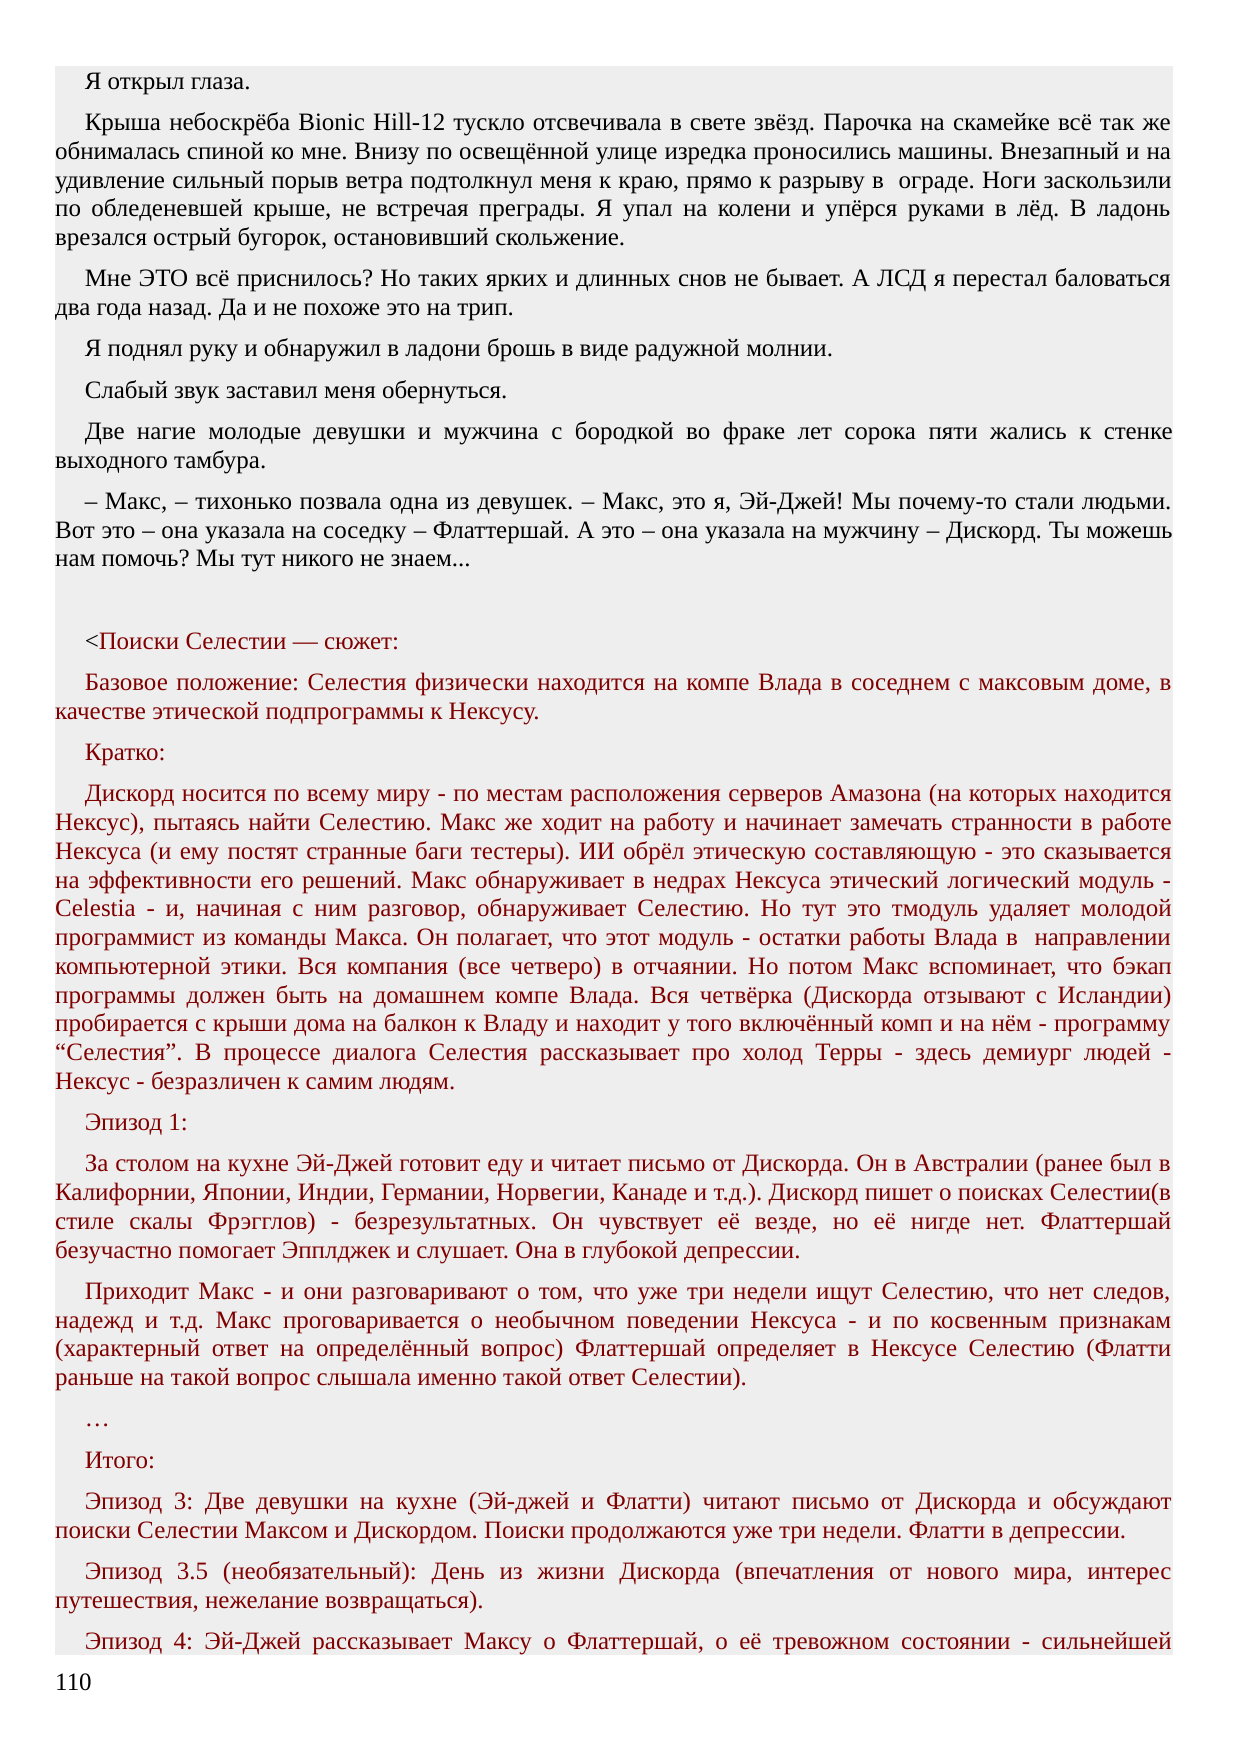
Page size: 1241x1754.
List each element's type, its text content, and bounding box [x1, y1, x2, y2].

text Дискорд носится по всему миру - по местам расположения серверов Амазона (на которых находится Нексус), пытаясь найти Селестию. Макс же ходит на работу и начинает замечать странности в работе Нексуса (и ему постят странные баги тестеры). ИИ обрёл этическую составляющую - это сказывается на эффективности его решений. Макс обнаруживает в недрах Нексуса этический логический модуль - Celestia - и, начиная с ним разговор, обнаруживает Селестию. Но тут это тмодуль удаляет молодой программист из команды Макса. Он полагает, что этот модуль - остатки работы Влада в направлении компьютерной этики. Вся компания (все четверо) в отчаянии. Но потом Макс вспоминает, что бэкап программы должен быть на домашнем компе Влада. Вся четвёрка (Дискорда отзывают с Исландии) пробирается с крыши дома на балкон к Владу и находит у того включённый комп и на нём - программу “Селестия”. В процессе диалога Селестия рассказывает про холод Терры - здесь демиург людей - Нексус - безразличен к самим людям. [55, 778, 1173, 1095]
text Мне ЭТО всё приснилось? Но таких ярких и длинных снов не бывает. А ЛСД я перестал баловаться два года назад. Да и не похоже это на трип. [55, 263, 1173, 321]
text Я открыл глаза. [55, 66, 1173, 95]
text Эпизод 1: [55, 1107, 1173, 1136]
text … [55, 1403, 1173, 1432]
text – Макс, – тихонько позвала одна из девушек. – Макс, это я, Эй-Джей! Мы почему-то стали людьми. Вот это – она указала на соседку – Флаттершай. А это – она указала на мужчину – Дискорд. Ты можешь нам помочь? Мы тут никого не знаем... [55, 486, 1173, 572]
text Крыша небоскрёба Bionic Hill-12 тускло отсвечивала в свете звёзд. Парочка на скамейке всё так же обнималась спиной ко мне. Внизу по освещённой улице изредка проносились машины. Внезапный и на удивление сильный порыв ветра подтолкнул меня к краю, прямо к разрыву в ограде. Ноги заскользили по обледеневшей крыше, не встречая преграды. Я упал на колени и упёрся руками в лёд. В ладонь врезался острый бугорок, остановивший скольжение. [55, 107, 1173, 251]
text Я поднял руку и обнаружил в ладони брошь в виде радужной молнии. [55, 333, 1173, 362]
text Две нагие молодые девушки и мужчина с бородкой во фраке лет сорока пяти жались к стенке выходного тамбура. [55, 416, 1173, 473]
text Приходит Макс - и они разговаривают о том, что уже три недели ищут Селестию, что нет следов, надежд и т.д. Макс проговаривается о необычном поведении Нексуса - и по косвенным признакам (характерный ответ на определённый вопрос) Флаттершай определяет в Нексусе Селестию (Флатти раньше на такой вопрос слышала именно такой ответ Селестии). [55, 1276, 1173, 1391]
text Кратко: [55, 737, 1173, 766]
text <Поиски Селестии — сюжет: [55, 626, 1173, 655]
text За столом на кухне Эй-Джей готовит еду и читает письмо от Дискорда. Он в Австралии (ранее был в Калифорнии, Японии, Индии, Германии, Норвегии, Канаде и т.д.). Дискорд пишет о поисках Селестии(в стиле скалы Фрэгглов) - безрезультатных. Он чувствует её везде, но её нигде нет. Флаттершай безучастно помогает Эпплджек и слушает. Она в глубокой депрессии. [55, 1148, 1173, 1263]
text Итого: [55, 1445, 1173, 1473]
text Эпизод 3: Две девушки на кухне (Эй-джей и Флатти) читают письмо от Дискорда и обсуждают поиски Селестии Максом и Дискордом. Поиски продолжаются уже три недели. Флатти в депрессии. [55, 1486, 1173, 1543]
text Эпизод 3.5 (необязательный): День из жизни Дискорда (впечатления от нового мира, интерес путешествия, нежелание возвращаться). [55, 1556, 1173, 1613]
text Эпизод 4: Эй-Джей рассказывает Максу о Флаттершай, о её тревожном состоянии - сильнейшей [55, 1626, 1173, 1655]
text Базовое положение: Селестия физически находится на компе Влада в соседнем с максовым доме, в качестве этической подпрограммы к Нексусу. [55, 667, 1173, 725]
text Слабый звук заставил меня обернуться. [55, 375, 1173, 403]
